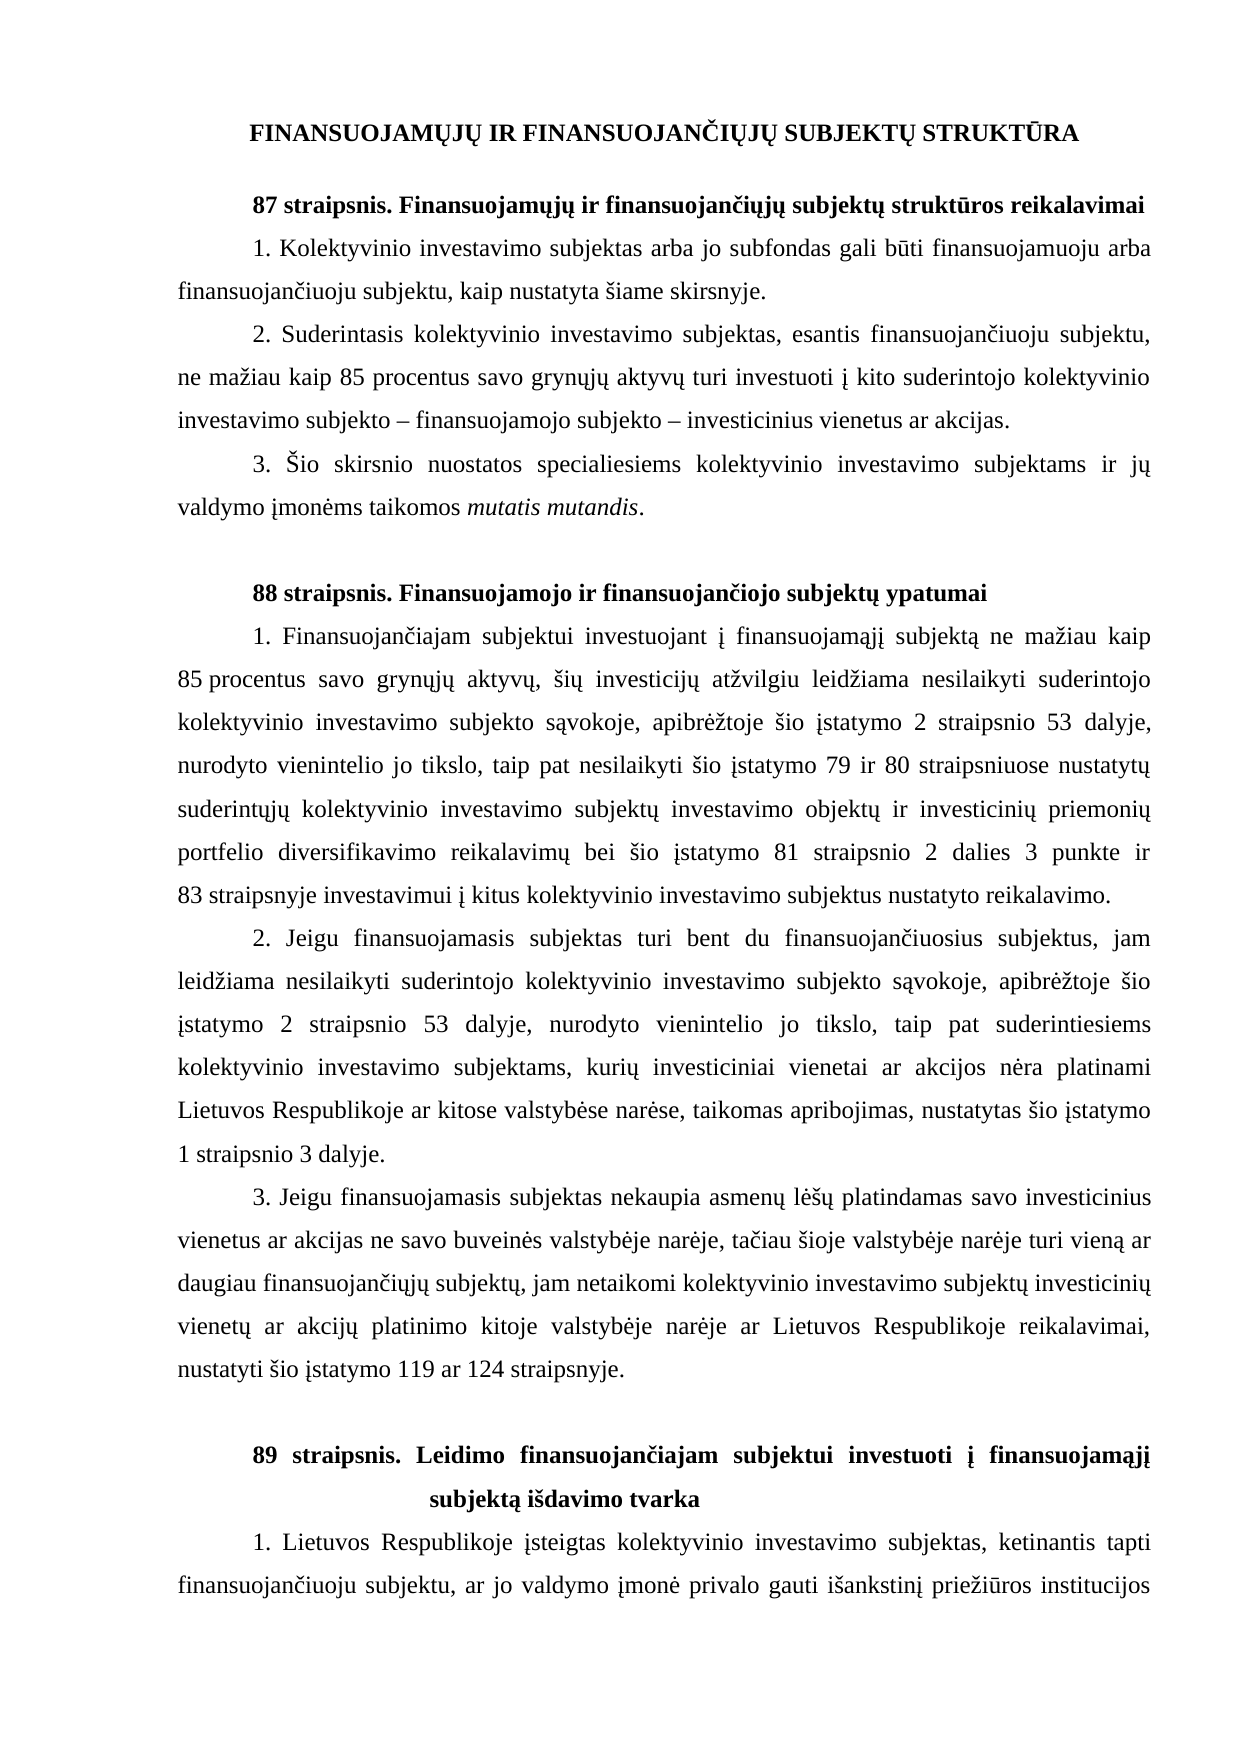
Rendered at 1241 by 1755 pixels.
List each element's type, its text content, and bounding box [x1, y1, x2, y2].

text 1. Finansuojančiajam subjektui investuojant į finansuojamąjį subjektą ne mažiau kaip 85 procentus savo grynųjų aktyvų, šių investicijų atžvilgiu leidžiama nesilaikyti suderintojo kolektyvinio investavimo subjekto sąvokoje, apibrėžtoje šio įstatymo 2 straipsnio 53 dalyje, nurodyto vienintelio jo tikslo, taip pat nesilaikyti šio įstatymo 79 ir 80 straipsniuose nustatytų suderintųjų kolektyvinio investavimo subjektų investavimo objektų ir investicinių priemonių portfelio diversifikavimo reikalavimų bei šio įstatymo 81 straipsnio 2 dalies 3 punkte ir 83 straipsnyje investavimui į kitus kolektyvinio investavimo subjektus nustatyto reikalavimo. [177, 621, 1152, 909]
text 1. Lietuvos Respublikoje įsteigtas kolektyvinio investavimo subjektas, ketinantis tapti finansuojančiuoju subjektu, ar jo valdymo įmonė privalo gauti išankstinį priežiūros institucijos [177, 1527, 1152, 1599]
text 88 straipsnis. Finansuojamojo ir finansuojančiojo subjektų ypatumai [252, 578, 1152, 607]
text 2. Jeigu finansuojamasis subjektas turi bent du finansuojančiuosius subjektus, jam leidžiama nesilaikyti suderintojo kolektyvinio investavimo subjekto sąvokoje, apibrėžtoje šio įstatymo 2 straipsnio 53 dalyje, nurodyto vienintelio jo tikslo, taip pat suderintiesiems kolektyvinio investavimo subjektams, kurių investiciniai vienetai ar akcijos nėra platinami Lietuvos Respublikoje ar kitose valstybėse narėse, taikomas apribojimas, nustatytas šio įstatymo 1 straipsnio 3 dalyje. [177, 923, 1152, 1167]
text 2. Suderintasis kolektyvinio investavimo subjektas, esantis finansuojančiuoju subjektu, ne mažiau kaip 85 procentus savo grynųjų aktyvų turi investuoti į kito suderintojo kolektyvinio investavimo subjekto – finansuojamojo subjekto – investicinius vienetus ar akcijas. [177, 319, 1152, 434]
text 1. Kolektyvinio investavimo subjektas arba jo subfondas gali būti finansuojamuoju arba finansuojančiuoju subjektu, kaip nustatyta šiame skirsnyje. [177, 233, 1152, 305]
text 3. Šio skirsnio nuostatos specialiesiems kolektyvinio investavimo subjektams ir jų valdymo įmonėms taikomos mutatis mutandis. [177, 449, 1152, 521]
text 87 straipsnis. Finansuojamųjų ir finansuojančiųjų subjektų struktūros reikalavimai [252, 190, 1152, 219]
text 89 straipsnis. Leidimo finansuojančiajam subjektui investuoti į finansuojamąjį subjektą išdavimo tvarka [252, 1441, 1152, 1512]
text FINANSUOJAMŲJŲ IR FINANSUOJANČIŲJŲ SUBJEKTŲ STRUKTŪRA [177, 118, 1152, 147]
text 3. Jeigu finansuojamasis subjektas nekaupia asmenų lėšų platindamas savo investicinius vienetus ar akcijas ne savo buveinės valstybėje narėje, tačiau šioje valstybėje narėje turi vieną ar daugiau finansuojančiųjų subjektų, jam netaikomi kolektyvinio investavimo subjektų investicinių vienetų ar akcijų platinimo kitoje valstybėje narėje ar Lietuvos Respublikoje reikalavimai, nustatyti šio įstatymo 119 ar 124 straipsnyje. [177, 1182, 1152, 1383]
